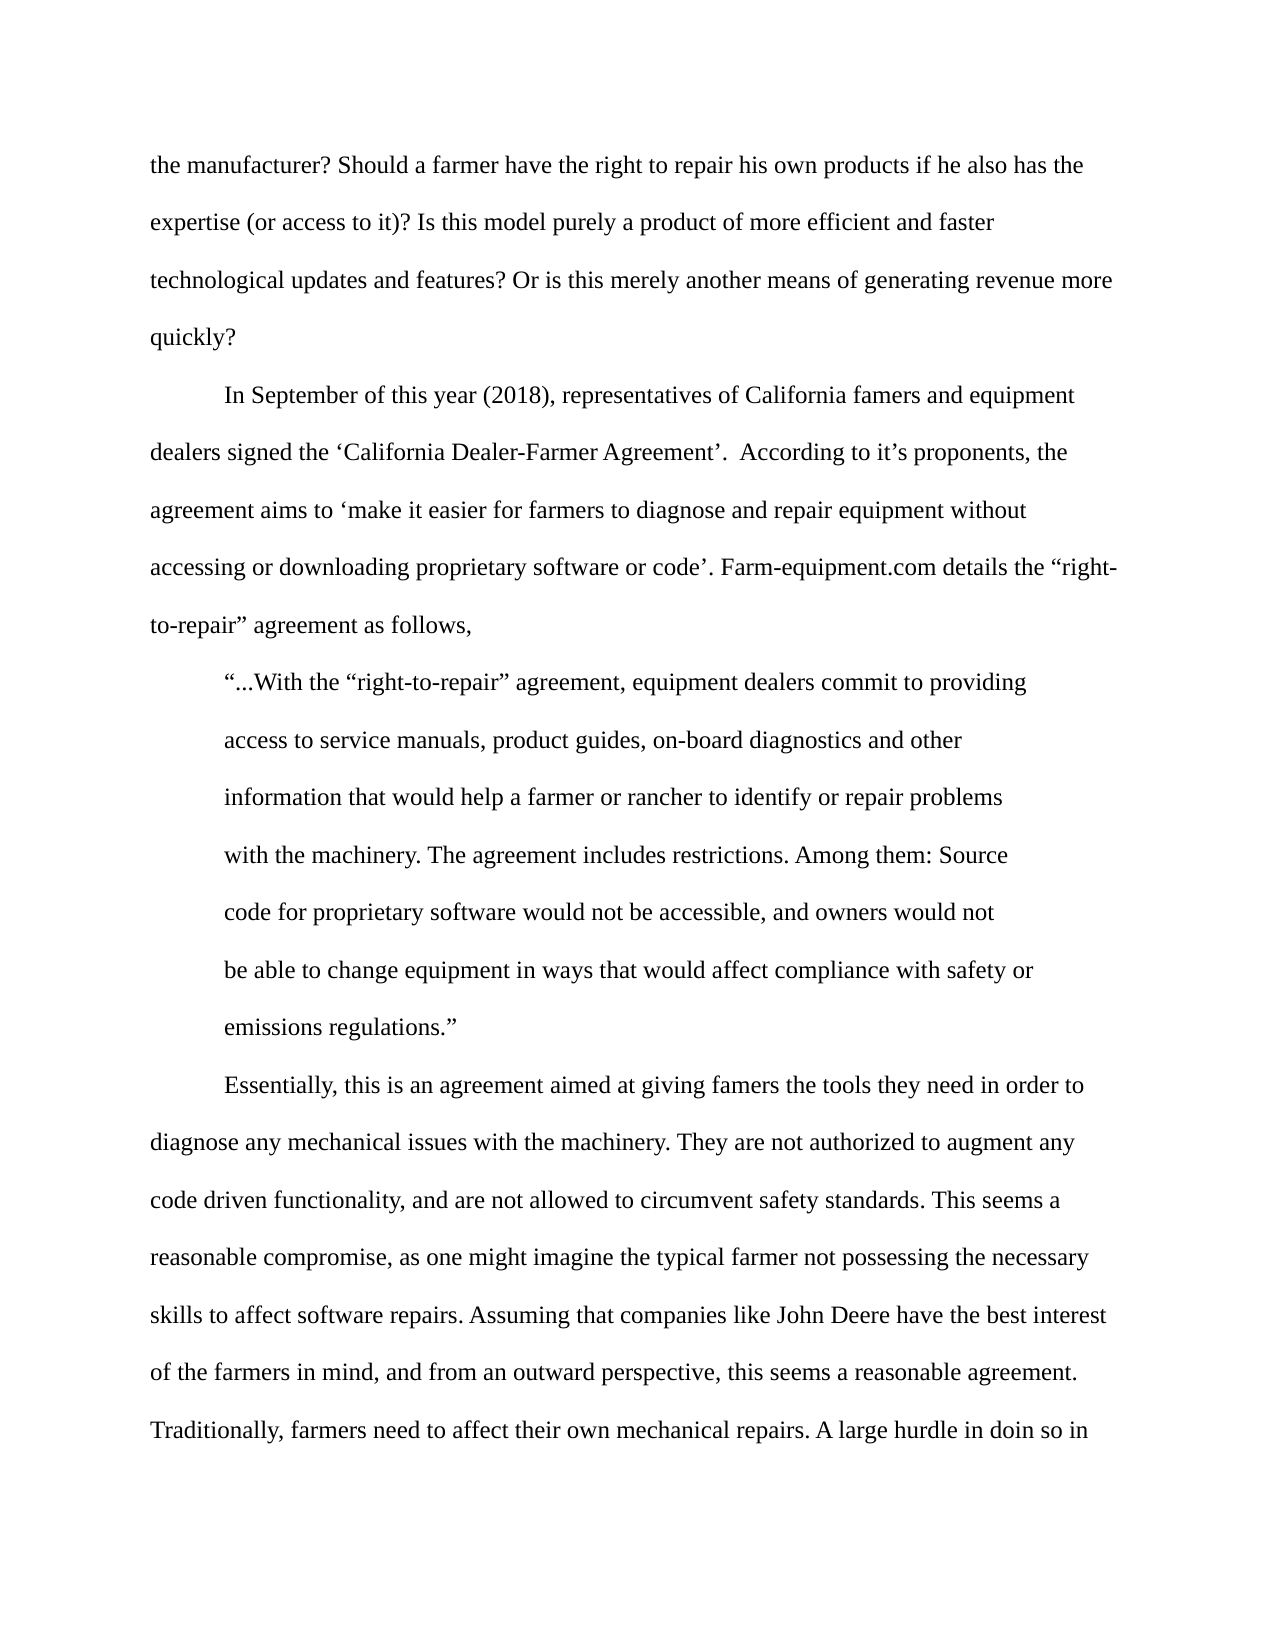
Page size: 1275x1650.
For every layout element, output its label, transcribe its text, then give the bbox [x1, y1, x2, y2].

text “...With the “right-to-repair” agreement, equipment dealers commit to providing [150, 667, 1125, 696]
text access to service manuals, product guides, on-board diagnostics and other information that would help a farmer or rancher to identify or repair problems [150, 725, 1125, 811]
text In September of this year (2018), representatives of California famers and equipment dealers signed the ‘California Dealer-Farmer Agreement’. According to it’s proponents, the agreement aims to ‘make it easier for farmers to diagnose and repair equipment without accessing or downloading proprietary software or code’. Farm-equipment.com details the “right-to-repair” agreement as follows, [150, 380, 1125, 639]
text with the machinery. The agreement includes restrictions. Among them: Source [150, 840, 1125, 869]
text code for proprietary software would not be accessible, and owners would not [150, 897, 1125, 926]
text Essentially, this is an agreement aimed at giving famers the tools they need in order to diagnose any mechanical issues with the machinery. They are not authorized to augment any code driven functionality, and are not allowed to circumvent safety standards. This seems a reasonable compromise, as one might imagine the typical farmer not possessing the necessary skills to affect software repairs. Assuming that companies like John Deere have the best interest of the farmers in mind, and from an outward perspective, this seems a reasonable agreement. Traditionally, farmers need to affect their own mechanical repairs. A large hurdle in doin so in [150, 1070, 1125, 1444]
text the manufacturer? Should a farmer have the right to repair his own products if he also has the expertise (or access to it)? Is this model purely a product of more efficient and faster technological updates and features? Or is this merely another means of generating revenue more quickly? [150, 150, 1125, 351]
text be able to change equipment in ways that would affect compliance with safety or emissions regulations.” [150, 955, 1125, 1041]
